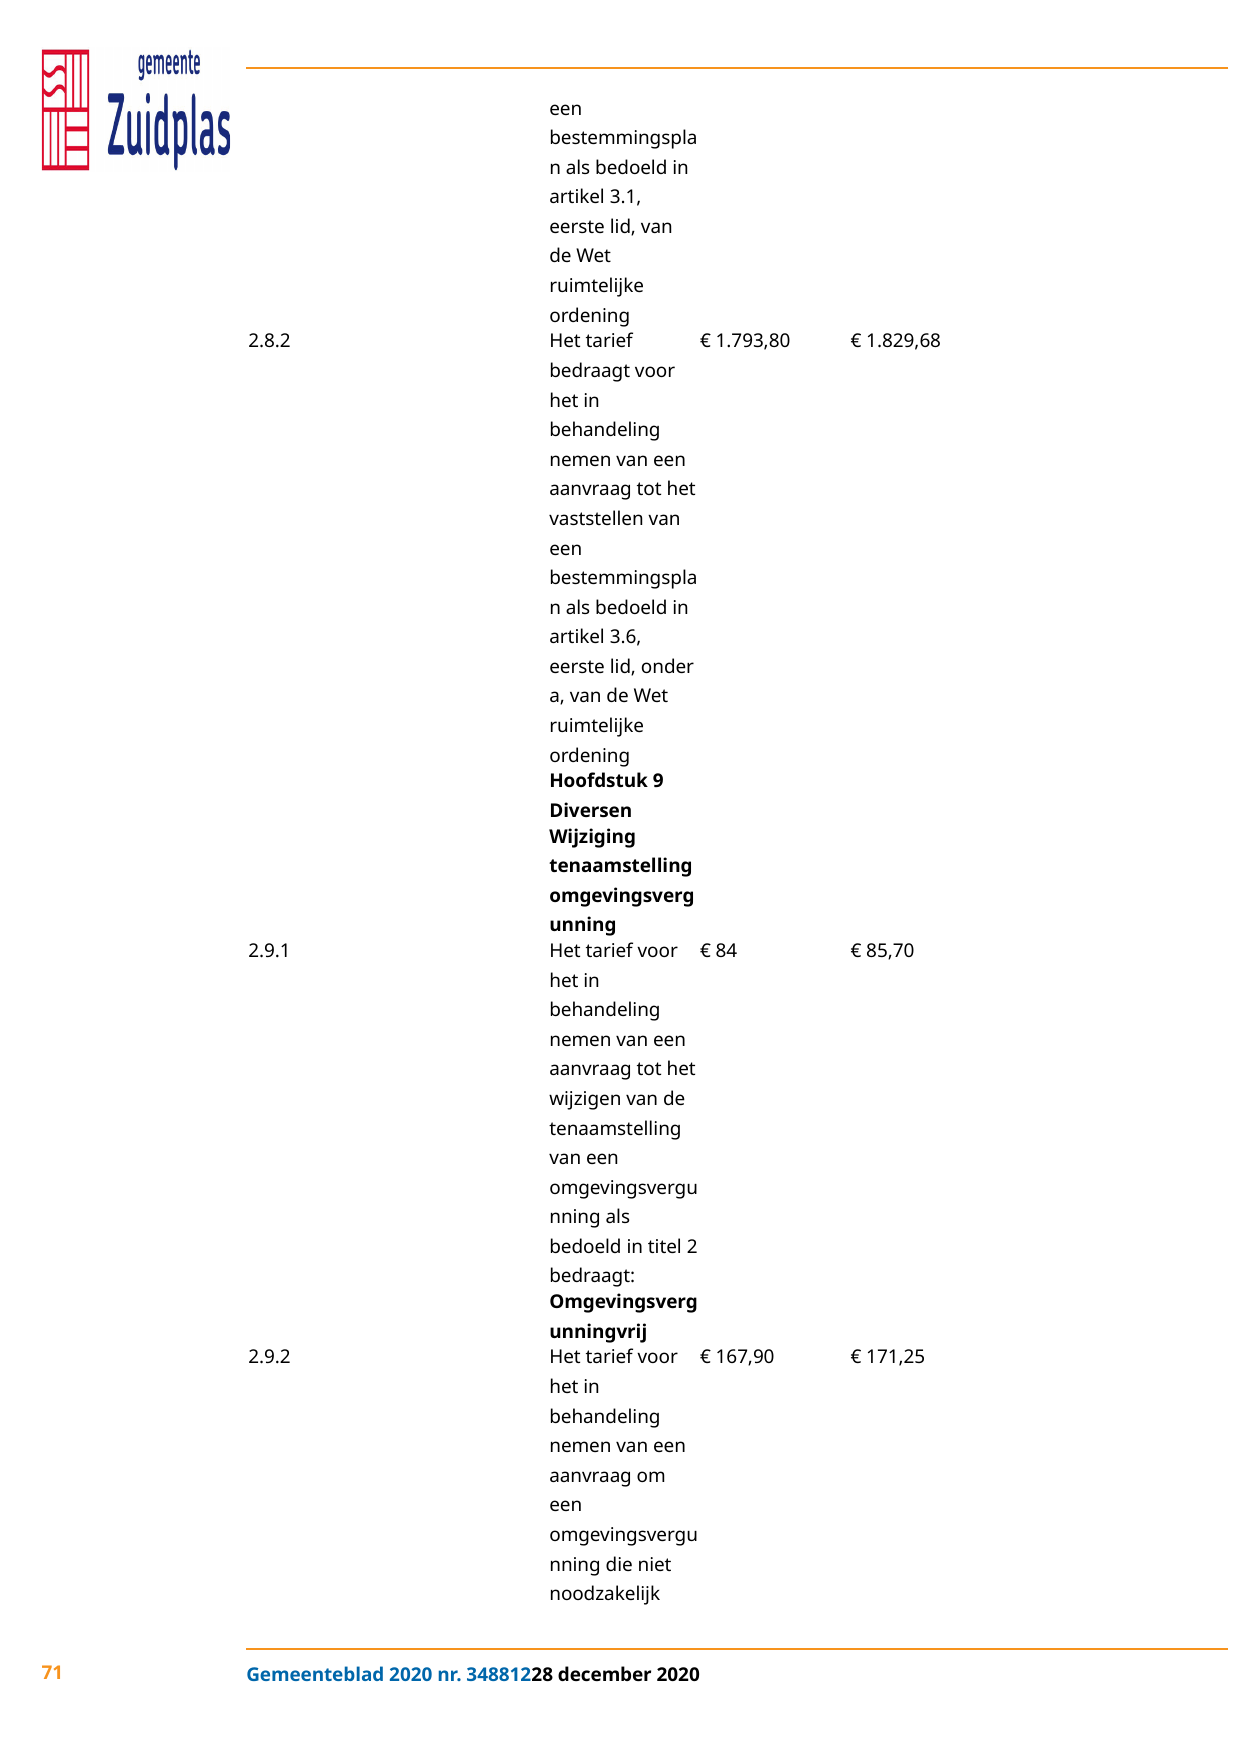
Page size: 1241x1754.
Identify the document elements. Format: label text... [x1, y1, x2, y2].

table_cell € 1.829,68 [850, 328, 1001, 767]
table_cell [248, 823, 549, 937]
table_cell 2.8.2 [248, 328, 549, 767]
table_cell € 84 [700, 937, 850, 1288]
table_cell [248, 95, 549, 328]
table_cell Het tarief voor het in behandeling nemen van een aanvraag om een omgevingsvergunning die niet noodzakelijk [549, 1344, 700, 1606]
table_cell [700, 768, 850, 823]
table_cell [850, 95, 1001, 328]
table_cell een bestemmingsplan als bedoeld in artikel 3.1, eerste lid, van de Wet ruimtelijke ordening [549, 95, 700, 328]
table_cell € 171,25 [850, 1344, 1001, 1606]
table_cell Omgevingsvergunningvrij [549, 1289, 700, 1344]
table_cell [248, 1289, 549, 1344]
picture [41, 47, 231, 172]
table_cell € 85,70 [850, 937, 1001, 1288]
table_cell [700, 1289, 850, 1344]
table_cell Hoofdstuk 9 Diversen [549, 768, 700, 823]
table_cell [248, 768, 549, 823]
table_cell [850, 1289, 1001, 1344]
table_cell Wijziging tenaamstelling omgevingsvergunning [549, 823, 700, 937]
table_cell € 1.793,80 [700, 328, 850, 767]
table_cell € 167,90 [700, 1344, 850, 1606]
table_cell Het tarief bedraagt voor het in behandeling nemen van een aanvraag tot het vaststellen van een bestemmingsplan als bedoeld in artikel 3.6, eerste lid, onder a, van de Wet ruimtelijke ordening [549, 328, 700, 767]
table_cell [850, 768, 1001, 823]
table_cell [850, 823, 1001, 937]
table_cell [700, 823, 850, 937]
table_cell [700, 95, 850, 328]
table_cell 2.9.1 [248, 937, 549, 1288]
table_cell 2.9.2 [248, 1344, 549, 1606]
table_cell Het tarief voor het in behandeling nemen van een aanvraag tot het wijzigen van de tenaamstelling van een omgevingsvergunning als bedoeld in titel 2 bedraagt: [549, 937, 700, 1288]
